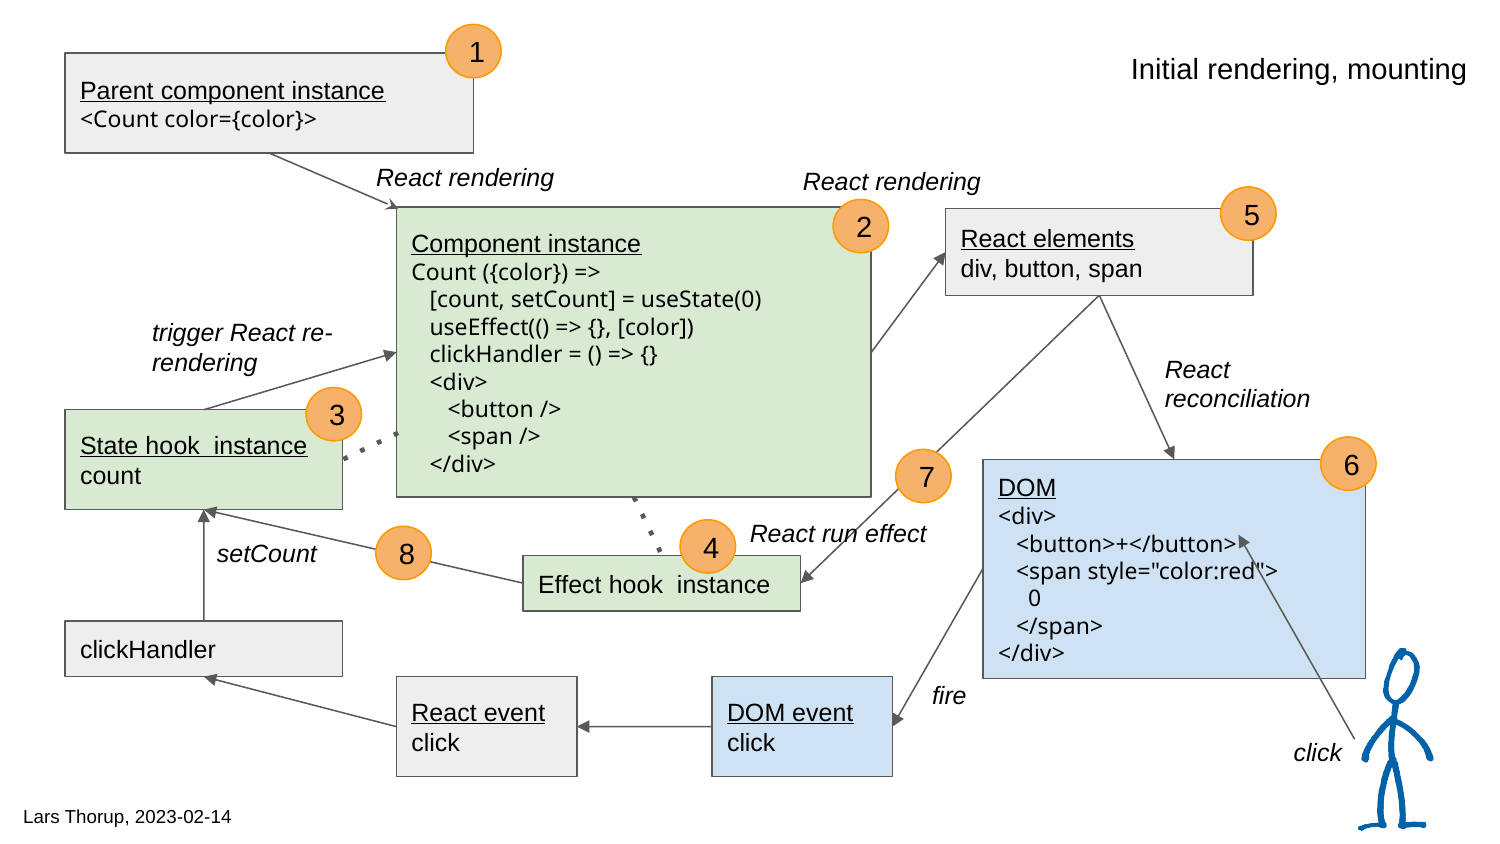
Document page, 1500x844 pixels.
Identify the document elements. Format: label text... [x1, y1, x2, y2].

text_box setCount [175, 522, 333, 583]
text_box React elements div, button, span [945, 208, 1253, 296]
text_box React rendering [787, 150, 1021, 211]
text_box Component instance Count ({color}) => [count, setCount] = useState(0) useEffect(() => {}, [color]) clickHandler = () => {} <div> <button /> <span /> </div> [396, 207, 872, 498]
text_box React rendering [361, 146, 586, 207]
text_box click [1278, 721, 1369, 782]
text_box Initial rendering, mounting [1115, 34, 1499, 100]
text_box State hook instance count [65, 409, 343, 510]
text_box 6 [1320, 436, 1377, 491]
text_box 1 [445, 24, 502, 78]
text_box 2 [833, 199, 889, 253]
picture [1354, 647, 1436, 832]
text_box DOM event click [712, 676, 893, 777]
text_box trigger React re-rendering [137, 301, 370, 392]
text_box 5 [1220, 186, 1277, 241]
text_box 3 [306, 387, 362, 441]
text_box 7 [895, 449, 952, 503]
text_box fire [917, 664, 1053, 725]
text_box 8 [375, 526, 432, 580]
text_box React run effect [734, 503, 995, 564]
text_box Parent component instance <Count color={color}> [65, 53, 474, 154]
text_box Effect hook instance [523, 555, 801, 611]
text_box Lars Thorup, 2023-02-14 [8, 789, 257, 842]
text_box clickHandler [65, 621, 343, 677]
text_box 4 [680, 519, 736, 574]
text_box React event click [396, 676, 577, 777]
text_box DOM <div> <button>+</button> <span style="color:red"> 0 </span> </div> [983, 459, 1366, 679]
text_box React reconciliation [1149, 338, 1331, 429]
